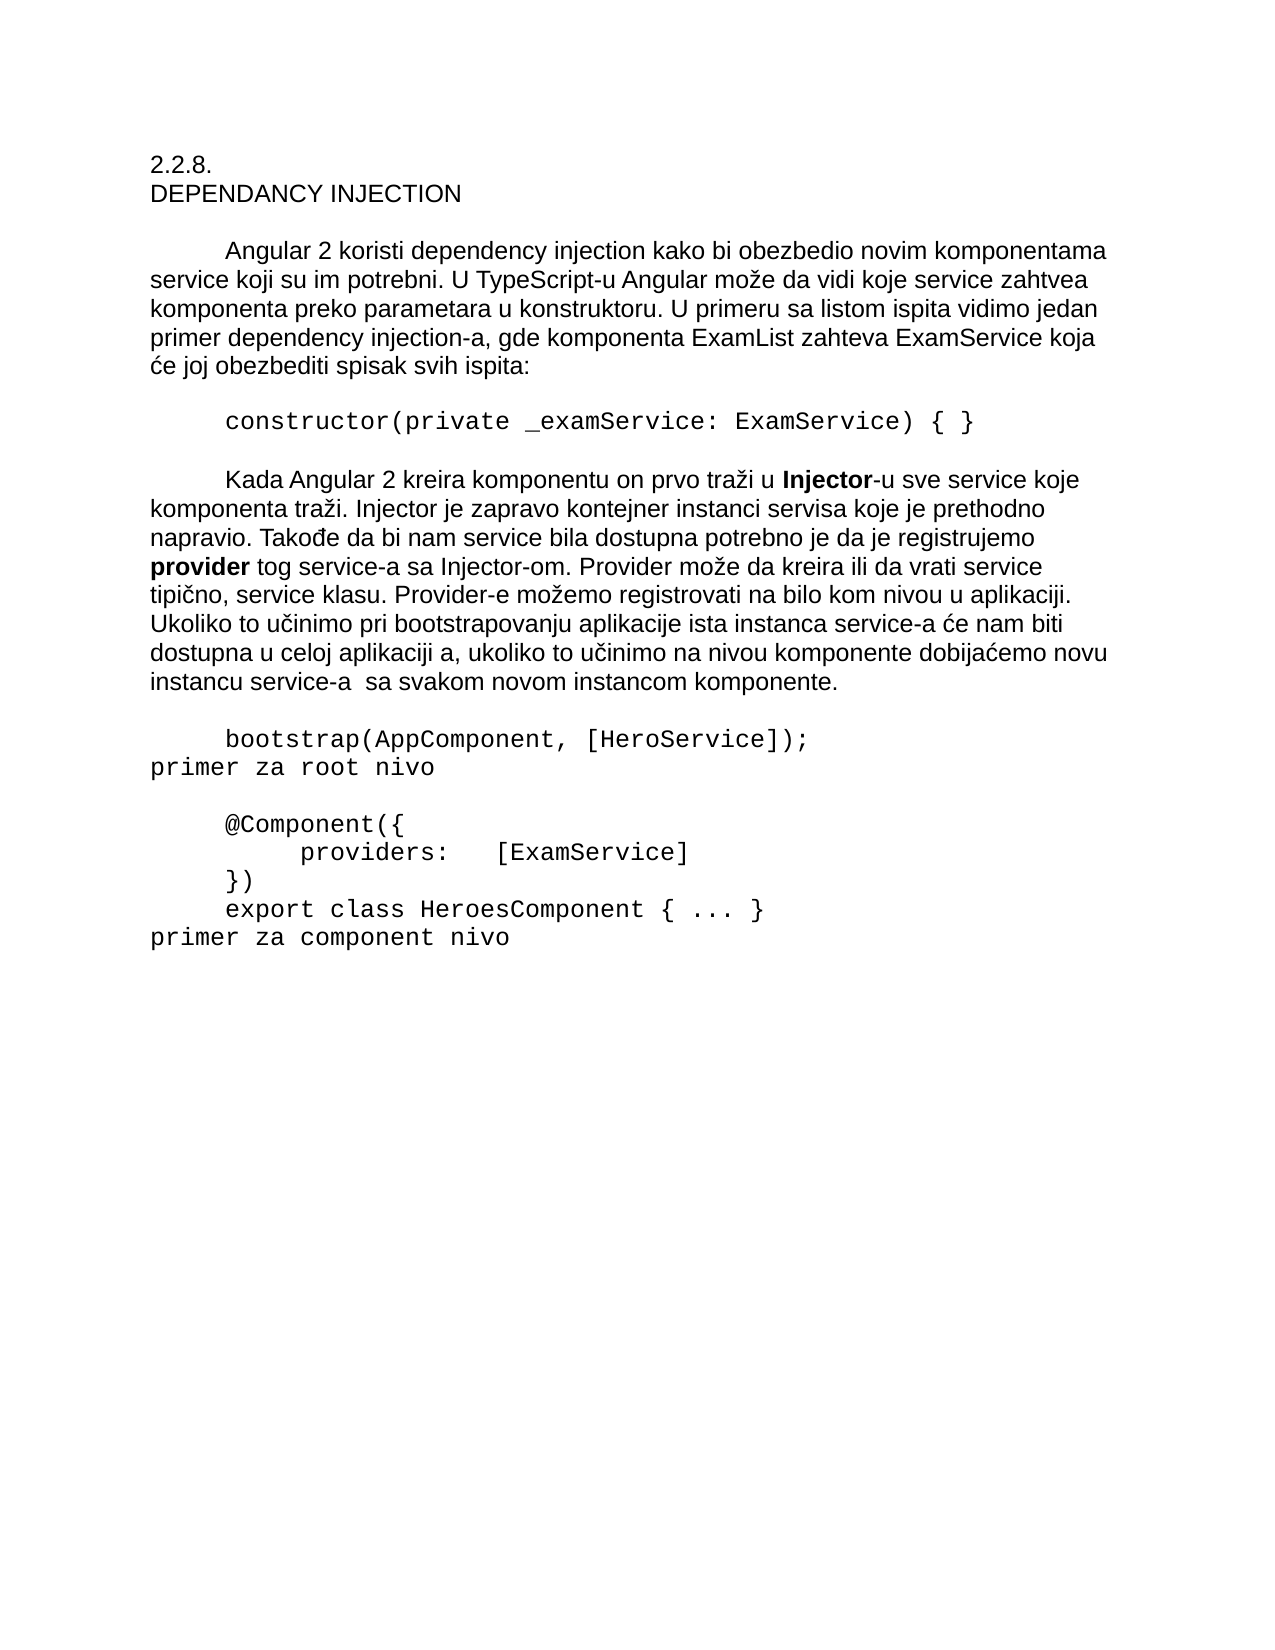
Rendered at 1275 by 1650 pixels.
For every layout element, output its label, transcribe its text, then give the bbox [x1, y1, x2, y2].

text primer za root nivo [150, 755, 1125, 783]
text Kada Angular 2 kreira komponentu on prvo traži u Injector-u sve service koje komponenta traži. Injector je zapravo kontejner instanci servisa koje je prethodno napravio. Takođe da bi nam service bila dostupna potrebno je da je registrujemo provider tog service-a sa Injector-om. Provider može da kreira ili da vrati service tipično, service klasu. Provider-e možemo registrovati na bilo kom nivou u aplikaciji. Ukoliko to učinimo pri bootstrapovanju aplikacije ista instanca service-a će nam biti dostupna u celoj aplikaciji a, ukoliko to učinimo na nivou komponente dobijaćemo novu instancu service-a sa svakom novom instancom komponente. [150, 465, 1125, 695]
text }) [150, 868, 1125, 896]
text @Component({ [150, 811, 1125, 840]
text DEPENDANCY INJECTION [150, 179, 1125, 207]
text primer za component nivo [150, 925, 1125, 953]
text constructor(private _examService: ExamService) { } [150, 409, 1125, 437]
text export class HeroesComponent { ... } [150, 896, 1125, 925]
text providers: [ExamService] [150, 840, 1125, 868]
text 2.2.8. [150, 150, 1125, 179]
text Angular 2 koristi dependency injection kako bi obezbedio novim komponentama service koji su im potrebni. U TypeScript-u Angular može da vidi koje service zahtvea komponenta preko parametara u konstruktoru. U primeru sa listom ispita vidimo jedan primer dependency injection-a, gde komponenta ExamList zahteva ExamService koja će joj obezbediti spisak svih ispita: [150, 236, 1125, 380]
text bootstrap(AppComponent, [HeroService]); [150, 724, 1125, 755]
